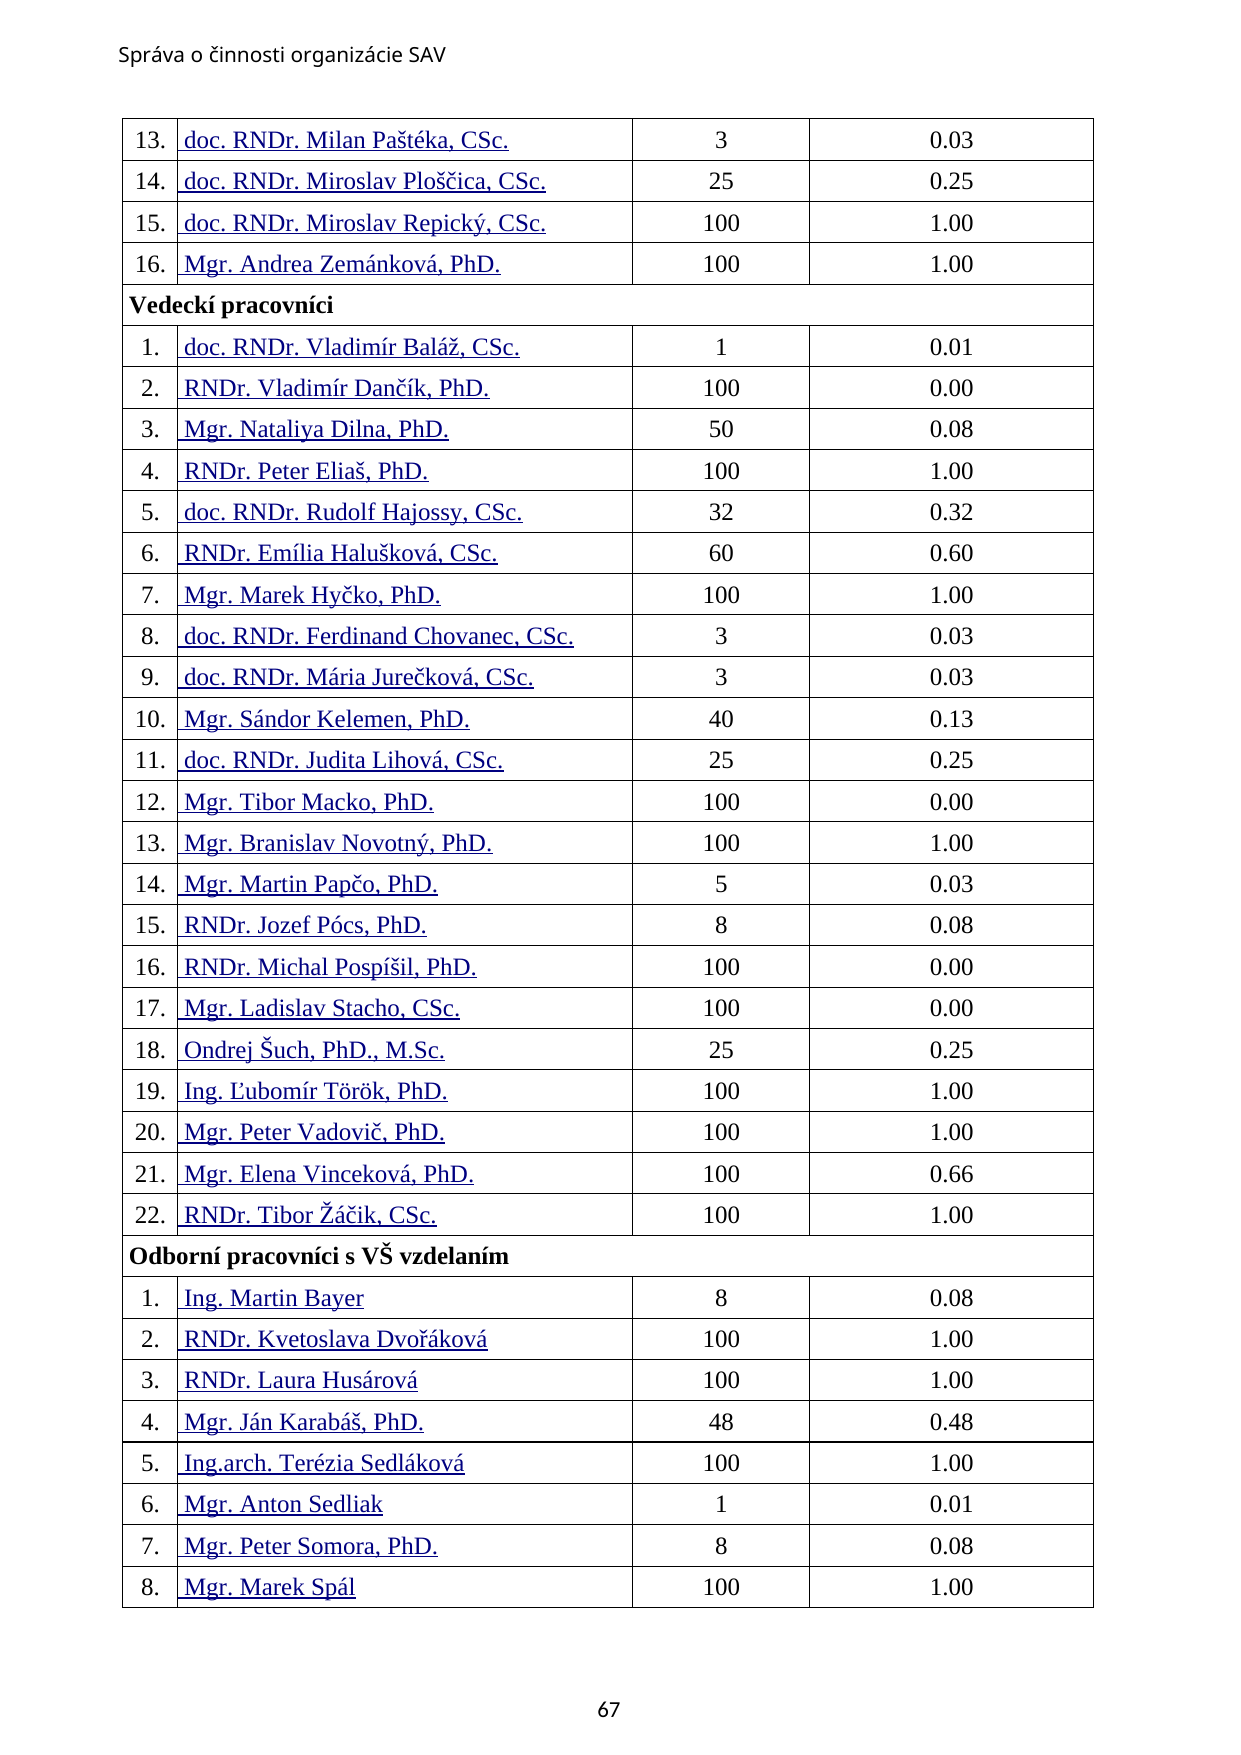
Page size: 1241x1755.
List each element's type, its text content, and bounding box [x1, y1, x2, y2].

table_cell 100 [633, 367, 809, 408]
table_cell Mgr. Ladislav Stacho, CSc. [178, 988, 632, 1028]
table_cell 25 [633, 1029, 809, 1069]
table_cell Vedeckí pracovníci [123, 285, 1093, 325]
table_cell 0.03 [810, 657, 1093, 697]
table_cell RNDr. Michal Pospíšil, PhD. [178, 946, 632, 987]
table_cell 0.25 [810, 1029, 1093, 1069]
table_cell 100 [633, 243, 809, 283]
table_cell 22. [123, 1194, 177, 1235]
table_cell 6. [123, 533, 177, 573]
table_cell doc. RNDr. Mária Jurečková, CSc. [178, 657, 632, 697]
table_cell 3. [123, 1360, 177, 1400]
table_cell 3 [633, 657, 809, 697]
table_cell Ing.arch. Terézia Sedláková [178, 1443, 632, 1483]
table_cell 100 [633, 450, 809, 490]
table_cell 0.03 [810, 864, 1093, 904]
table_cell RNDr. Jozef Pócs, PhD. [178, 905, 632, 945]
table_cell 11. [123, 740, 177, 780]
table_cell Mgr. Branislav Novotný, PhD. [178, 822, 632, 862]
table_cell doc. RNDr. Judita Lihová, CSc. [178, 740, 632, 780]
table_cell Mgr. Peter Somora, PhD. [178, 1525, 632, 1566]
table_cell 5. [123, 491, 177, 532]
table_cell Odborní pracovníci s VŠ vzdelaním [123, 1236, 1093, 1276]
table_cell 1.00 [810, 1070, 1093, 1111]
table_cell 25 [633, 740, 809, 780]
table_cell Mgr. Sándor Kelemen, PhD. [178, 698, 632, 738]
table_cell RNDr. Laura Husárová [178, 1360, 632, 1400]
table_cell 0.13 [810, 698, 1093, 738]
table_cell 1.00 [810, 450, 1093, 490]
table_cell 12. [123, 781, 177, 821]
table_cell 25 [633, 161, 809, 201]
table_cell 100 [633, 1153, 809, 1193]
table_cell 48 [633, 1401, 809, 1441]
table_cell 100 [633, 1319, 809, 1359]
table_cell 0.00 [810, 988, 1093, 1028]
table_cell Mgr. Marek Hyčko, PhD. [178, 574, 632, 614]
table_cell 50 [633, 409, 809, 449]
table_cell 1.00 [810, 1112, 1093, 1152]
table_cell doc. RNDr. Rudolf Hajossy, CSc. [178, 491, 632, 532]
table_cell 4. [123, 450, 177, 490]
table_cell 17. [123, 988, 177, 1028]
table_cell 100 [633, 781, 809, 821]
table_cell 19. [123, 1070, 177, 1111]
table_cell 21. [123, 1153, 177, 1193]
table_cell 60 [633, 533, 809, 573]
table_cell 0.00 [810, 946, 1093, 987]
table_cell 100 [633, 1194, 809, 1235]
table_cell Ondrej Šuch, PhD., M.Sc. [178, 1029, 632, 1069]
table_cell 2. [123, 367, 177, 408]
table_cell 10. [123, 698, 177, 738]
table_cell 8 [633, 1277, 809, 1317]
table_cell 13. [123, 822, 177, 862]
table_cell Mgr. Elena Vinceková, PhD. [178, 1153, 632, 1193]
table_cell 6. [123, 1484, 177, 1524]
table_cell 0.01 [810, 326, 1093, 366]
table_cell 1.00 [810, 1194, 1093, 1235]
table_cell 18. [123, 1029, 177, 1069]
table_cell 1.00 [810, 1443, 1093, 1483]
table_cell 0.25 [810, 740, 1093, 780]
table_cell 5 [633, 864, 809, 904]
table_cell doc. RNDr. Milan Paštéka, CSc. [178, 119, 632, 159]
table_cell 8 [633, 905, 809, 945]
table_cell 14. [123, 161, 177, 201]
table_cell 13. [123, 119, 177, 159]
table_cell 0.32 [810, 491, 1093, 532]
table_cell 0.08 [810, 1277, 1093, 1317]
table_cell 0.08 [810, 1525, 1093, 1566]
table_cell 100 [633, 1070, 809, 1111]
table_cell 15. [123, 905, 177, 945]
table_cell 0.01 [810, 1484, 1093, 1524]
table_cell 1.00 [810, 243, 1093, 283]
table_cell Ing. Martin Bayer [178, 1277, 632, 1317]
table_cell 0.60 [810, 533, 1093, 573]
table_cell doc. RNDr. Miroslav Ploščica, CSc. [178, 161, 632, 201]
table_cell 1 [633, 1484, 809, 1524]
table_cell Mgr. Nataliya Dilna, PhD. [178, 409, 632, 449]
table_cell RNDr. Peter Eliaš, PhD. [178, 450, 632, 490]
table_cell 32 [633, 491, 809, 532]
table_cell 4. [123, 1401, 177, 1441]
table_cell 100 [633, 1112, 809, 1152]
table_cell Mgr. Martin Papčo, PhD. [178, 864, 632, 904]
table_cell 100 [633, 202, 809, 242]
table_cell Mgr. Peter Vadovič, PhD. [178, 1112, 632, 1152]
table_cell doc. RNDr. Vladimír Baláž, CSc. [178, 326, 632, 366]
table_cell 15. [123, 202, 177, 242]
table_cell 3 [633, 119, 809, 159]
table_cell doc. RNDr. Ferdinand Chovanec, CSc. [178, 615, 632, 656]
table_cell 0.03 [810, 119, 1093, 159]
table_cell 100 [633, 822, 809, 862]
table_cell 100 [633, 1567, 809, 1607]
table_cell 100 [633, 1360, 809, 1400]
table_cell 0.25 [810, 161, 1093, 201]
table_cell 16. [123, 946, 177, 987]
table_cell 100 [633, 1443, 809, 1483]
table_cell 2. [123, 1319, 177, 1359]
table_cell 8. [123, 1567, 177, 1607]
table_cell doc. RNDr. Miroslav Repický, CSc. [178, 202, 632, 242]
table_cell 1.00 [810, 1360, 1093, 1400]
table_cell 9. [123, 657, 177, 697]
table_cell 5. [123, 1443, 177, 1483]
table_cell Mgr. Marek Spál [178, 1567, 632, 1607]
table_cell 7. [123, 574, 177, 614]
table_cell 3 [633, 615, 809, 656]
table_cell 3. [123, 409, 177, 449]
table_cell 1 [633, 326, 809, 366]
table_cell 8 [633, 1525, 809, 1566]
table_cell 16. [123, 243, 177, 283]
table_cell 20. [123, 1112, 177, 1152]
table_cell RNDr. Kvetoslava Dvořáková [178, 1319, 632, 1359]
table_cell 100 [633, 574, 809, 614]
table_cell 0.48 [810, 1401, 1093, 1441]
table_cell Mgr. Andrea Zemánková, PhD. [178, 243, 632, 283]
table_cell 0.08 [810, 905, 1093, 945]
table_cell 0.03 [810, 615, 1093, 656]
table_cell 1.00 [810, 574, 1093, 614]
table_cell RNDr. Emília Halušková, CSc. [178, 533, 632, 573]
table_cell 14. [123, 864, 177, 904]
table_cell 8. [123, 615, 177, 656]
table_cell Mgr. Tibor Macko, PhD. [178, 781, 632, 821]
table_cell 1. [123, 1277, 177, 1317]
table_cell 1. [123, 326, 177, 366]
table_cell 100 [633, 946, 809, 987]
table_cell 1.00 [810, 1319, 1093, 1359]
table_cell 100 [633, 988, 809, 1028]
table_cell 0.66 [810, 1153, 1093, 1193]
table_cell RNDr. Tibor Žáčik, CSc. [178, 1194, 632, 1235]
table_cell 0.00 [810, 781, 1093, 821]
table_cell 0.08 [810, 409, 1093, 449]
table_cell Mgr. Ján Karabáš, PhD. [178, 1401, 632, 1441]
table_cell RNDr. Vladimír Dančík, PhD. [178, 367, 632, 408]
table_cell 7. [123, 1525, 177, 1566]
table_cell 1.00 [810, 1567, 1093, 1607]
table_cell Mgr. Anton Sedliak [178, 1484, 632, 1524]
table_cell Ing. Ľubomír Török, PhD. [178, 1070, 632, 1111]
table_cell 40 [633, 698, 809, 738]
table_cell 0.00 [810, 367, 1093, 408]
table_cell 1.00 [810, 202, 1093, 242]
table_cell 1.00 [810, 822, 1093, 862]
